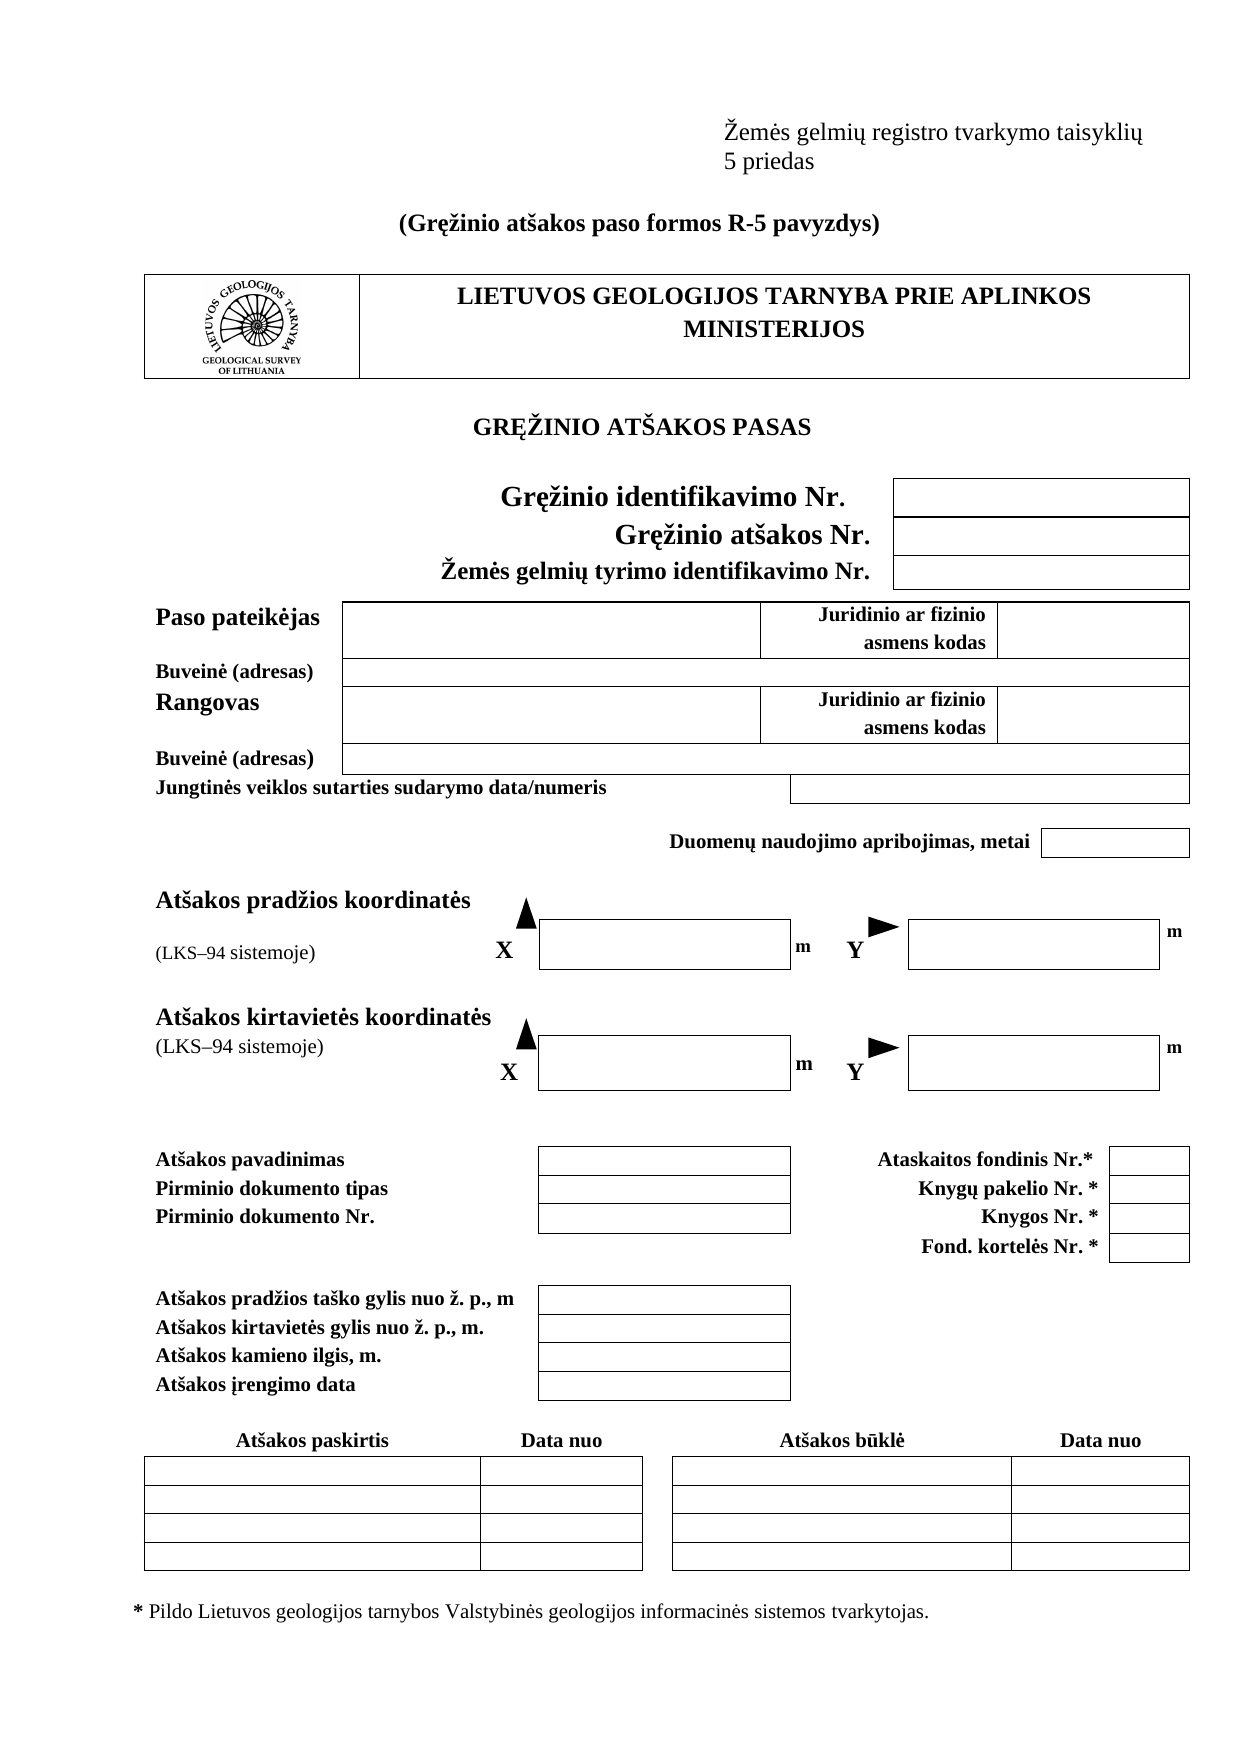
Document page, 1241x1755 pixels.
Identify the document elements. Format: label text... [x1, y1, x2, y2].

table_cell [673, 1486, 1011, 1513]
table_cell [1159, 1118, 1189, 1146]
table_cell [481, 1514, 642, 1542]
table_header [145, 275, 359, 377]
table_cell [1110, 1204, 1189, 1233]
table_cell [829, 1285, 908, 1314]
table_cell [829, 1371, 908, 1399]
table_cell [1110, 1342, 1159, 1371]
table_cell [752, 1262, 790, 1285]
table_cell Jungtinės veiklos sutarties sudarymo data/numeris [144, 774, 790, 803]
table_cell [1110, 1091, 1159, 1118]
table_cell [1012, 1457, 1189, 1484]
table_cell Žemės gelmių tyrimo identifikavimo Nr. [144, 555, 893, 589]
table_cell [145, 1457, 480, 1484]
table_cell [1110, 1263, 1159, 1285]
table_cell Fond. kortelės Nr. * [724, 1233, 1109, 1262]
table_header Data nuo [480, 1428, 643, 1456]
table_cell Atšakos įrengimo data [144, 1371, 538, 1399]
table_cell [643, 1542, 672, 1570]
table_cell [790, 1090, 828, 1118]
table_cell [144, 857, 624, 886]
table_cell [643, 1513, 672, 1542]
table_header [908, 1002, 1110, 1035]
table_cell [1110, 1176, 1189, 1203]
table_cell X [495, 886, 539, 968]
table_cell Atšakos pradžios koordinatės (LKS–94 sistemoje) [144, 886, 495, 968]
table_cell Y [835, 886, 908, 968]
table_cell [1110, 1371, 1159, 1399]
table_cell [1159, 1314, 1189, 1342]
table_cell [790, 1262, 828, 1285]
table_header LIETUVOS GEOLOGIJOS TARNYBA PRIE APLINKOS MINISTERIJOS [360, 275, 1189, 377]
table_cell [643, 1456, 672, 1484]
table_cell [540, 920, 790, 968]
table_cell [829, 1342, 908, 1371]
table_cell [1159, 1371, 1189, 1399]
text (Gręžinio atšakos paso formos R-5 pavyzdys) [133, 208, 1152, 237]
table_cell [144, 803, 1189, 828]
table_header Y [829, 1002, 908, 1090]
table_cell [1041, 858, 1189, 886]
table_cell [1160, 886, 1189, 919]
table_cell [1041, 886, 1159, 919]
table_cell [829, 1314, 908, 1342]
table_cell [539, 1315, 790, 1342]
table_cell [908, 1118, 1110, 1146]
table_cell [356, 1262, 561, 1285]
table_cell m [790, 886, 835, 968]
table_header Atšakos kirtavietės koordinatės (LKS–94 sistemoje) [144, 1002, 494, 1090]
table_cell Pirminio dokumento Nr. [144, 1203, 538, 1233]
table_cell m [1160, 1035, 1189, 1090]
text GRĘŽINIO ATŠAKOS PASAS [133, 412, 1152, 440]
table_cell [829, 1090, 908, 1118]
table_header [343, 603, 760, 658]
table_cell Juridinio ar fizinio asmens kodas [761, 687, 997, 742]
table_header [894, 479, 1189, 516]
table_cell [145, 1543, 480, 1570]
text Žemės gelmių registro tvarkymo taisyklių 5 priedas [723, 117, 1152, 175]
table_cell [539, 1286, 790, 1314]
table_cell [908, 1371, 1110, 1399]
table_cell Atšakos kirtavietės gylis nuo ž. p., m. [144, 1314, 538, 1342]
table_cell [1110, 1147, 1189, 1174]
table_cell Atšakos pradžios taško gylis nuo ž. p., m [144, 1285, 538, 1314]
table_cell [539, 1343, 790, 1371]
table_cell [343, 687, 760, 742]
table_cell [145, 1514, 480, 1542]
table_cell [791, 1371, 828, 1399]
table_cell Knygų pakelio Nr. * [791, 1175, 1109, 1203]
table_cell [343, 659, 1189, 686]
table_cell [908, 1342, 1110, 1371]
table_cell [673, 1543, 1011, 1570]
table_cell [791, 1342, 828, 1371]
table_cell Pirminio dokumento tipas [144, 1175, 538, 1203]
table_cell [829, 1118, 908, 1146]
table_cell [1110, 1314, 1159, 1342]
table_cell [539, 1147, 790, 1174]
table_cell Duomenų naudojimo apribojimas, metai [624, 828, 1041, 857]
table_cell [539, 1036, 790, 1090]
table_cell [144, 1262, 356, 1285]
table_cell [673, 1514, 1011, 1542]
table_cell Atšakos kamieno ilgis, m. [144, 1342, 538, 1371]
table_cell [1159, 1263, 1189, 1285]
table_cell m [1160, 919, 1189, 968]
table_cell [908, 1091, 1110, 1118]
table_cell Gręžinio atšakos Nr. [144, 516, 893, 555]
table_cell [145, 1486, 480, 1513]
table_cell [791, 1314, 828, 1342]
table_cell [1159, 1090, 1189, 1118]
table_header [643, 1428, 672, 1456]
table_cell [539, 886, 790, 919]
table_cell [908, 1285, 1110, 1314]
table_cell [791, 1285, 828, 1314]
table_cell Buveinė (adresas) [144, 658, 342, 686]
table_cell Ataskaitos fondinis Nr.* [791, 1146, 1109, 1174]
table_cell [481, 1486, 642, 1513]
table_cell Atšakos pavadinimas [144, 1146, 538, 1174]
table_cell [144, 1233, 356, 1262]
table_header Juridinio ar fizinio asmens kodas [761, 603, 997, 658]
table_header [539, 1002, 790, 1035]
table_cell [894, 518, 1189, 555]
table_cell Buveinė (adresas) [144, 743, 342, 774]
table_cell [829, 1262, 908, 1285]
table_header [998, 603, 1189, 658]
text * Pildo Lietuvos geologijos tarnybos Valstybinės geologijos informacinės sistemos tvarkytojas. [133, 1599, 1152, 1623]
table_cell [1159, 1342, 1189, 1371]
table_cell [673, 1457, 1011, 1484]
table_cell [356, 1233, 724, 1262]
table_cell [624, 857, 1041, 886]
table_cell [790, 1118, 828, 1146]
table_cell [481, 1543, 642, 1570]
table_cell [909, 1036, 1159, 1090]
table_cell [481, 1457, 642, 1484]
table_header Atšakos paskirtis [144, 1428, 480, 1456]
table_cell [1012, 1514, 1189, 1542]
table_cell [643, 1485, 672, 1513]
table_cell [1110, 1118, 1159, 1146]
table_header Atšakos būklė [672, 1428, 1012, 1456]
table_cell [1042, 829, 1189, 857]
table_cell [894, 556, 1189, 589]
table_cell [1012, 1543, 1189, 1570]
table_cell [144, 1090, 264, 1118]
table_cell [539, 1204, 790, 1233]
table_cell [144, 1118, 264, 1146]
table_cell [791, 775, 1189, 803]
table_header m [790, 1002, 828, 1090]
table_cell [343, 744, 1189, 774]
table_cell [1110, 1285, 1159, 1314]
table_cell [1110, 1234, 1189, 1262]
table_cell [264, 1090, 790, 1118]
table_cell [908, 1314, 1110, 1342]
table_cell [539, 1372, 790, 1399]
table_header X [494, 1002, 538, 1090]
table_cell Rangovas [144, 686, 342, 742]
table_header [1110, 1002, 1159, 1035]
table_header Data nuo [1012, 1428, 1189, 1456]
table_cell [908, 1262, 1110, 1285]
table_cell [909, 920, 1159, 968]
table_cell [1159, 1285, 1189, 1314]
table_cell [998, 687, 1189, 742]
table_header [1159, 1002, 1189, 1035]
table_cell [264, 1118, 790, 1146]
table_cell [909, 886, 997, 919]
table_cell [561, 1262, 752, 1285]
table_header Paso pateikėjas [144, 601, 342, 658]
table_header Gręžinio identifikavimo Nr. [144, 478, 893, 516]
table_cell [1012, 1486, 1189, 1513]
table_cell Knygos Nr. * [791, 1203, 1109, 1233]
table_cell [144, 828, 624, 857]
table_cell [539, 1176, 790, 1203]
table_cell [997, 886, 1041, 919]
